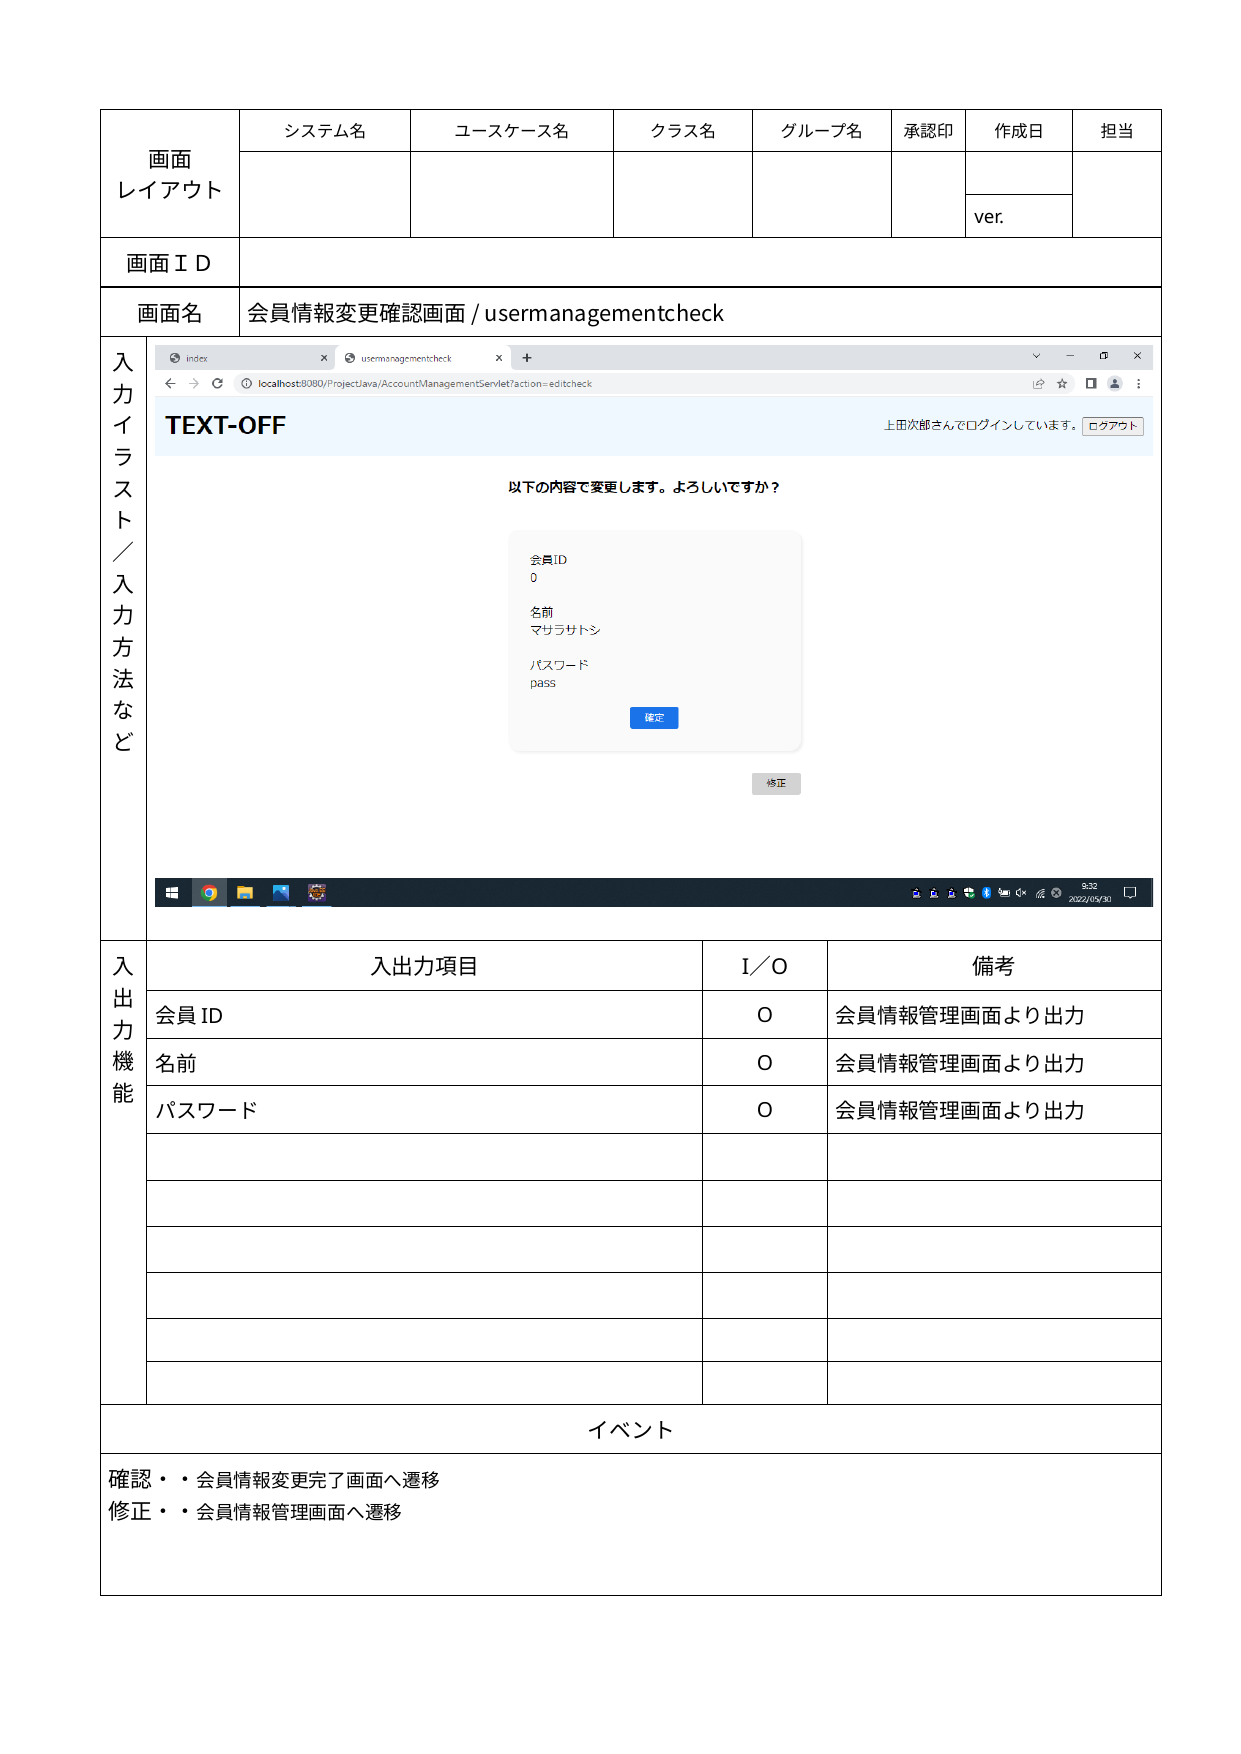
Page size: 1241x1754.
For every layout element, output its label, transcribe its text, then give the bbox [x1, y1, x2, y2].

table_cell 会員情報管理画面より出力 [828, 1039, 1161, 1085]
table_cell [828, 1273, 1161, 1318]
table_cell [147, 1319, 702, 1361]
table_cell [147, 1134, 702, 1179]
table_cell 入力イラスト／入力方法など [101, 337, 146, 940]
table_cell O [703, 1039, 827, 1085]
table_cell [1073, 152, 1161, 237]
table_cell パスワード [147, 1086, 702, 1133]
table_header 画面 レイアウト [101, 110, 239, 237]
table_cell [966, 152, 1072, 194]
table_cell [147, 1362, 702, 1404]
picture [155, 345, 1154, 907]
table_header 作成日 [966, 110, 1072, 151]
table_cell 会員情報管理画面より出力 [828, 1086, 1161, 1133]
table_cell [147, 1273, 702, 1318]
table_cell 確認・・会員情報変更完了画面へ遷移 修正・・会員情報管理画面へ遷移 [101, 1454, 1161, 1595]
table_header 担当 [1073, 110, 1161, 151]
table_cell O [703, 1086, 827, 1133]
table_cell [147, 1181, 702, 1226]
table_header システム名 [240, 110, 410, 151]
table_cell [147, 1227, 702, 1272]
table_cell [240, 238, 1161, 286]
table_cell [703, 1134, 827, 1179]
table_cell 入出力機能 [101, 941, 146, 1404]
table_cell [753, 152, 891, 237]
table_cell 画面ＩＤ [101, 238, 239, 286]
table_cell 備考 [828, 941, 1161, 989]
table_cell [703, 1273, 827, 1318]
table_cell [614, 152, 752, 237]
table_cell ver. [966, 195, 1072, 237]
table_cell [703, 1227, 827, 1272]
table_cell [828, 1319, 1161, 1361]
table_cell 入出力項目 [147, 941, 702, 989]
table_cell 画面名 [101, 288, 239, 336]
table_cell [892, 152, 965, 237]
table_cell O [703, 991, 827, 1037]
table_cell [703, 1319, 827, 1361]
table_cell 会員情報変更確認画面 / usermanagementcheck [240, 288, 1161, 336]
table_header クラス名 [614, 110, 752, 151]
table_cell [703, 1362, 827, 1404]
table_cell 名前 [147, 1039, 702, 1085]
table_header グループ名 [753, 110, 891, 151]
table_cell [828, 1181, 1161, 1226]
table_cell [828, 1227, 1161, 1272]
table_cell [147, 337, 1161, 940]
table_cell I／O [703, 941, 827, 989]
table_cell [828, 1134, 1161, 1179]
table_cell [828, 1362, 1161, 1404]
table_header ユースケース名 [411, 110, 613, 151]
table_cell [411, 152, 613, 237]
table_cell [240, 152, 410, 237]
table_header 承認印 [892, 110, 965, 151]
table_cell 会員ID [147, 991, 702, 1037]
table_cell [703, 1181, 827, 1226]
table_cell イベント [101, 1405, 1161, 1453]
table_cell 会員情報管理画面より出力 [828, 991, 1161, 1037]
